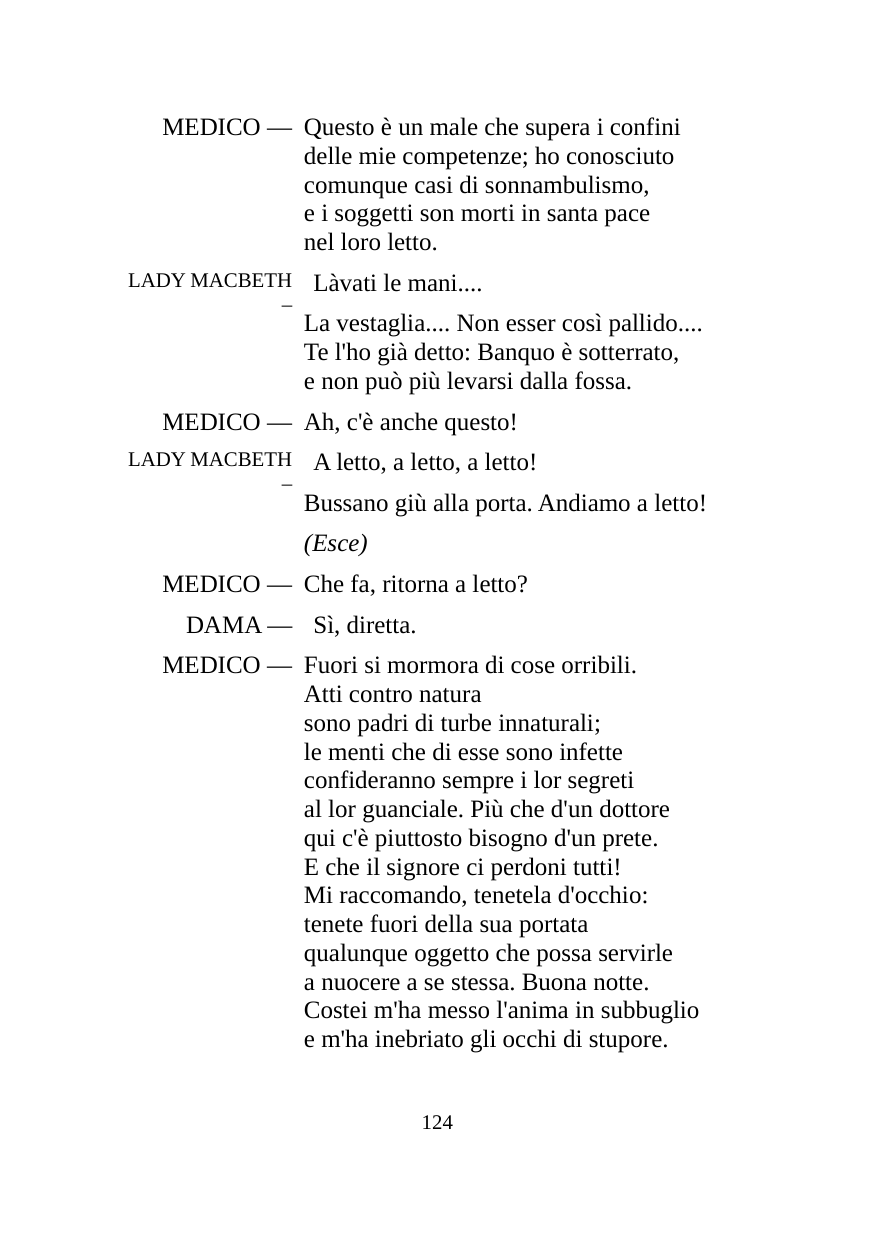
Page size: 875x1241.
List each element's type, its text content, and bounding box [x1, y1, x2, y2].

table_cell Che fa, ritorna a letto? [298, 563, 768, 604]
table_cell MEDICO — [106, 563, 298, 604]
table_cell DAMA — [106, 604, 298, 644]
table_cell LADY MACBETH – [106, 262, 298, 401]
table_cell Làvati le mani.... [307, 262, 768, 302]
table_cell LADY MACBETH – [106, 441, 298, 563]
table_cell MEDICO — [106, 401, 298, 441]
table_cell Fuori si mormora di cose orribili. Atti contro natura sono padri di turbe innaturali; le menti che di esse sono infette confideranno sempre i lor segreti al lor guanciale. Più che d'un dottore qui c'è piuttosto bisogno d'un prete. E che il signore ci perdoni tutti! Mi raccomando, tenetela d'occhio: tenete fuori della sua portata qualunque oggetto che possa servirle a nuocere a se stessa. Buona notte. Costei m'ha messo l'anima in subbuglio e m'ha inebriato gli occhi di stupore. [298, 644, 768, 1059]
table_cell Ah, c'è anche questo! [298, 401, 768, 441]
table_cell [298, 262, 307, 302]
table_cell MEDICO — [106, 106, 298, 262]
table_cell (Esce) [298, 523, 768, 563]
table_cell A letto, a letto, a letto! [307, 441, 768, 482]
table_cell Sì, diretta. [307, 604, 768, 644]
table_cell MEDICO — [106, 644, 298, 1059]
table_cell [298, 441, 307, 482]
table_cell Questo è un male che supera i confini delle mie competenze; ho conosciuto comunque casi di sonnambulismo, e i soggetti son morti in santa pace nel loro letto. [298, 106, 768, 262]
table_cell [298, 604, 307, 644]
table_cell La vestaglia.... Non esser così pallido.... Te l'ho già detto: Banquo è sotterrato, e non può più levarsi dalla fossa. [298, 303, 768, 401]
table_cell Bussano giù alla porta. Andiamo a letto! [298, 482, 768, 522]
